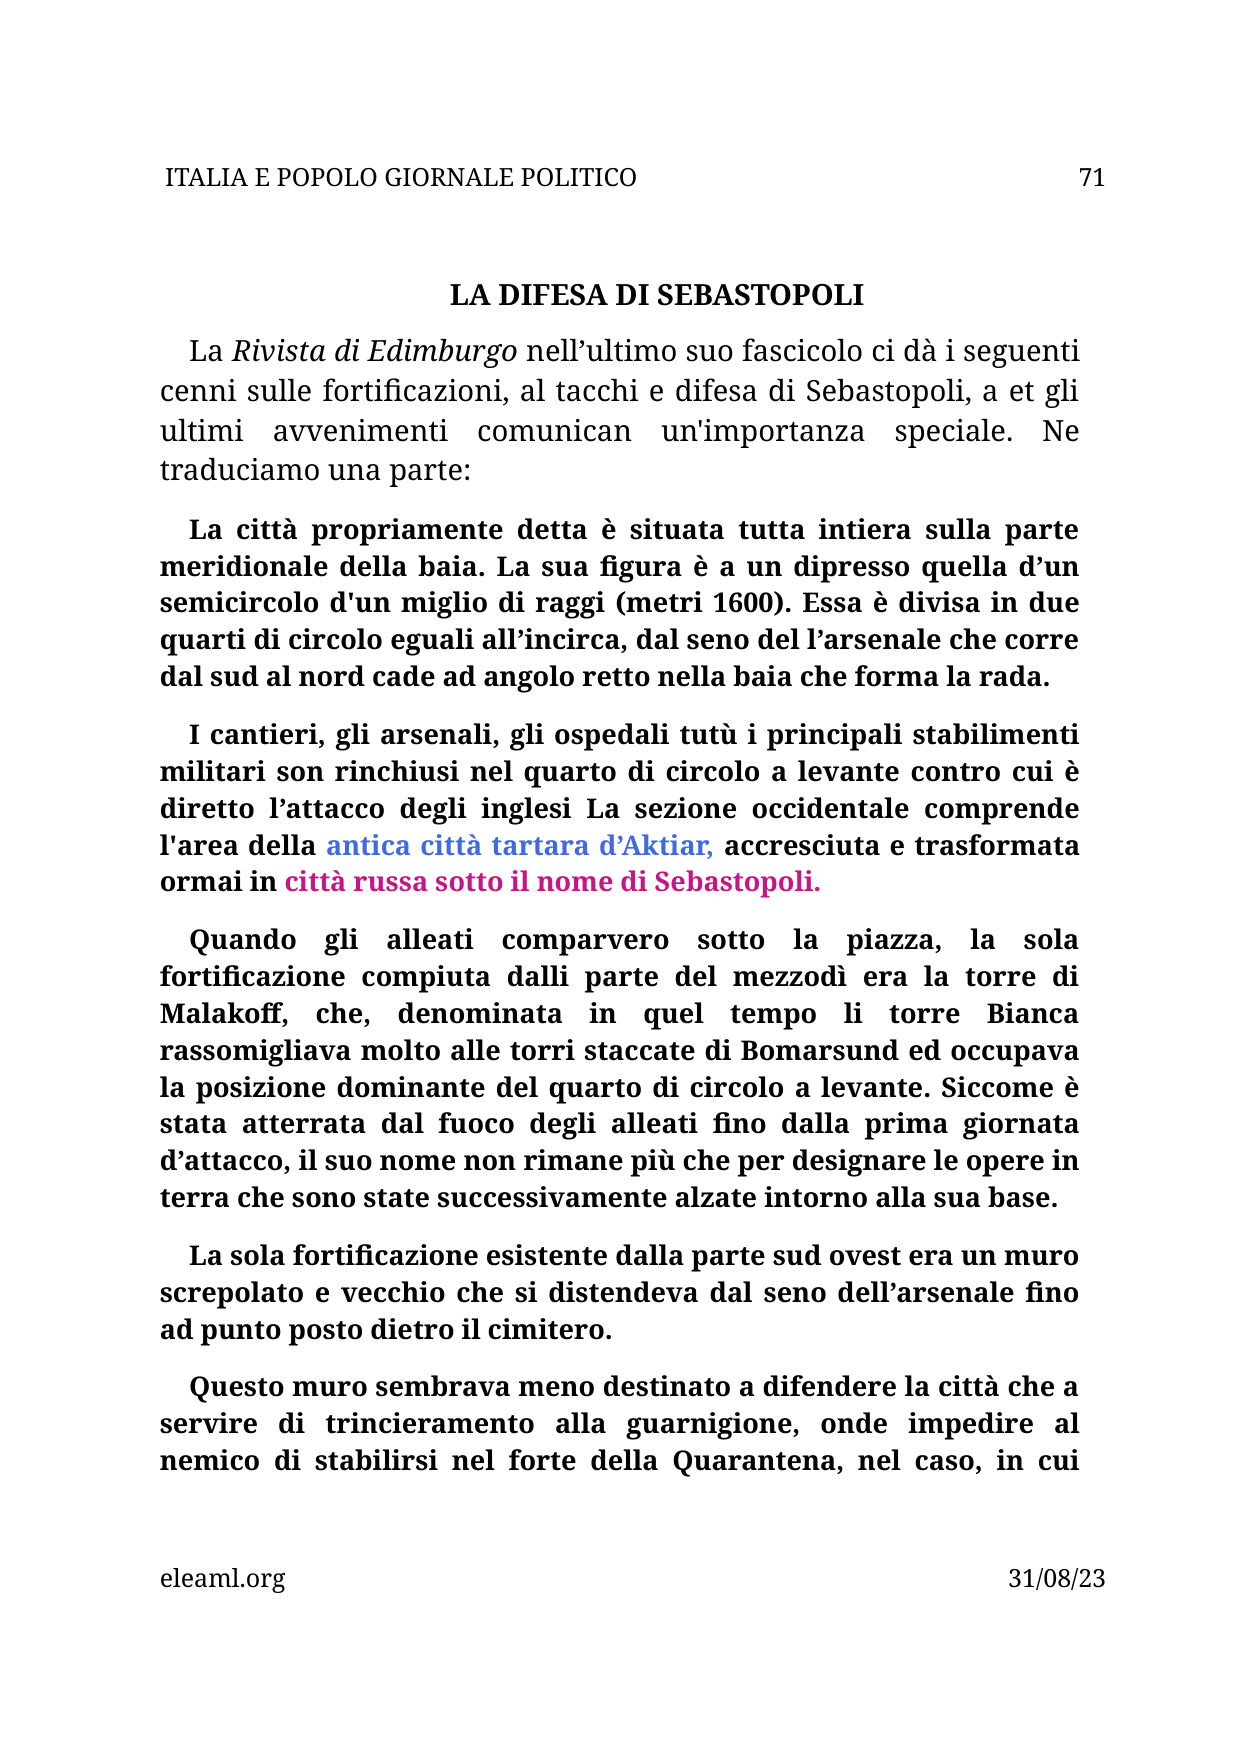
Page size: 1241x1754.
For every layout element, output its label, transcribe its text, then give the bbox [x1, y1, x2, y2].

text I cantieri, gli arsenali, gli ospedali tutù i principali stabilimenti militari son rinchiusi nel quarto di circolo a levante contro cui è diretto l’attacco degli inglesi La sezione occidentale comprende l'area della antica città tartara d’Aktiar, accresciuta e trasformata ormai in città russa sotto il nome di Sebastopoli. [159, 715, 1081, 900]
text La Rivista di Edimburgo nell’ultimo suo fascicolo ci dà i seguenti cenni sulle fortificazioni, al tacchi e difesa di Sebastopoli, a et gli ultimi avvenimenti comunican un'importanza speciale. Ne traduciamo una parte: [159, 331, 1081, 489]
text La sola fortificazione esistente dalla parte sud ovest era un muro screpolato e vecchio che si distendeva dal seno dell’arsenale fino ad punto posto dietro il cimitero. [159, 1236, 1081, 1347]
text La città propriamente detta è situata tutta intiera sulla parte meridionale della baia. La sua figura è a un dipresso quella d’un semicircolo d'un miglio di raggi (metri 1600). Essa è divisa in due quarti di circolo eguali all’incirca, dal seno del l’arsenale che corre dal sud al nord cade ad angolo retto nella baia che forma la rada. [159, 510, 1081, 694]
text Questo muro sembrava meno destinato a difendere la città che a servire di trincieramento alla guarnigione, onde impedire al nemico di stabilirsi nel forte della Quarantena, nel caso, in cui [159, 1368, 1081, 1478]
text Quando gli alleati comparvero sotto la piazza, la sola fortificazione compiuta dalli parte del mezzodì era la torre di Malakoff, che, denominata in quel tempo li torre Bianca rassomigliava molto alle torri staccate di Bomarsund ed occupava la posizione dominante del quarto di circolo a levante. Siccome è stata atterrata dal fuoco degli alleati fino dalla prima giornata d’attacco, il suo nome non rimane più che per designare le opere in terra che sono state successivamente alzate intorno alla sua base. [159, 921, 1081, 1216]
subtitle LA DIFESA DI SEBASTOPOLI [159, 274, 1081, 314]
